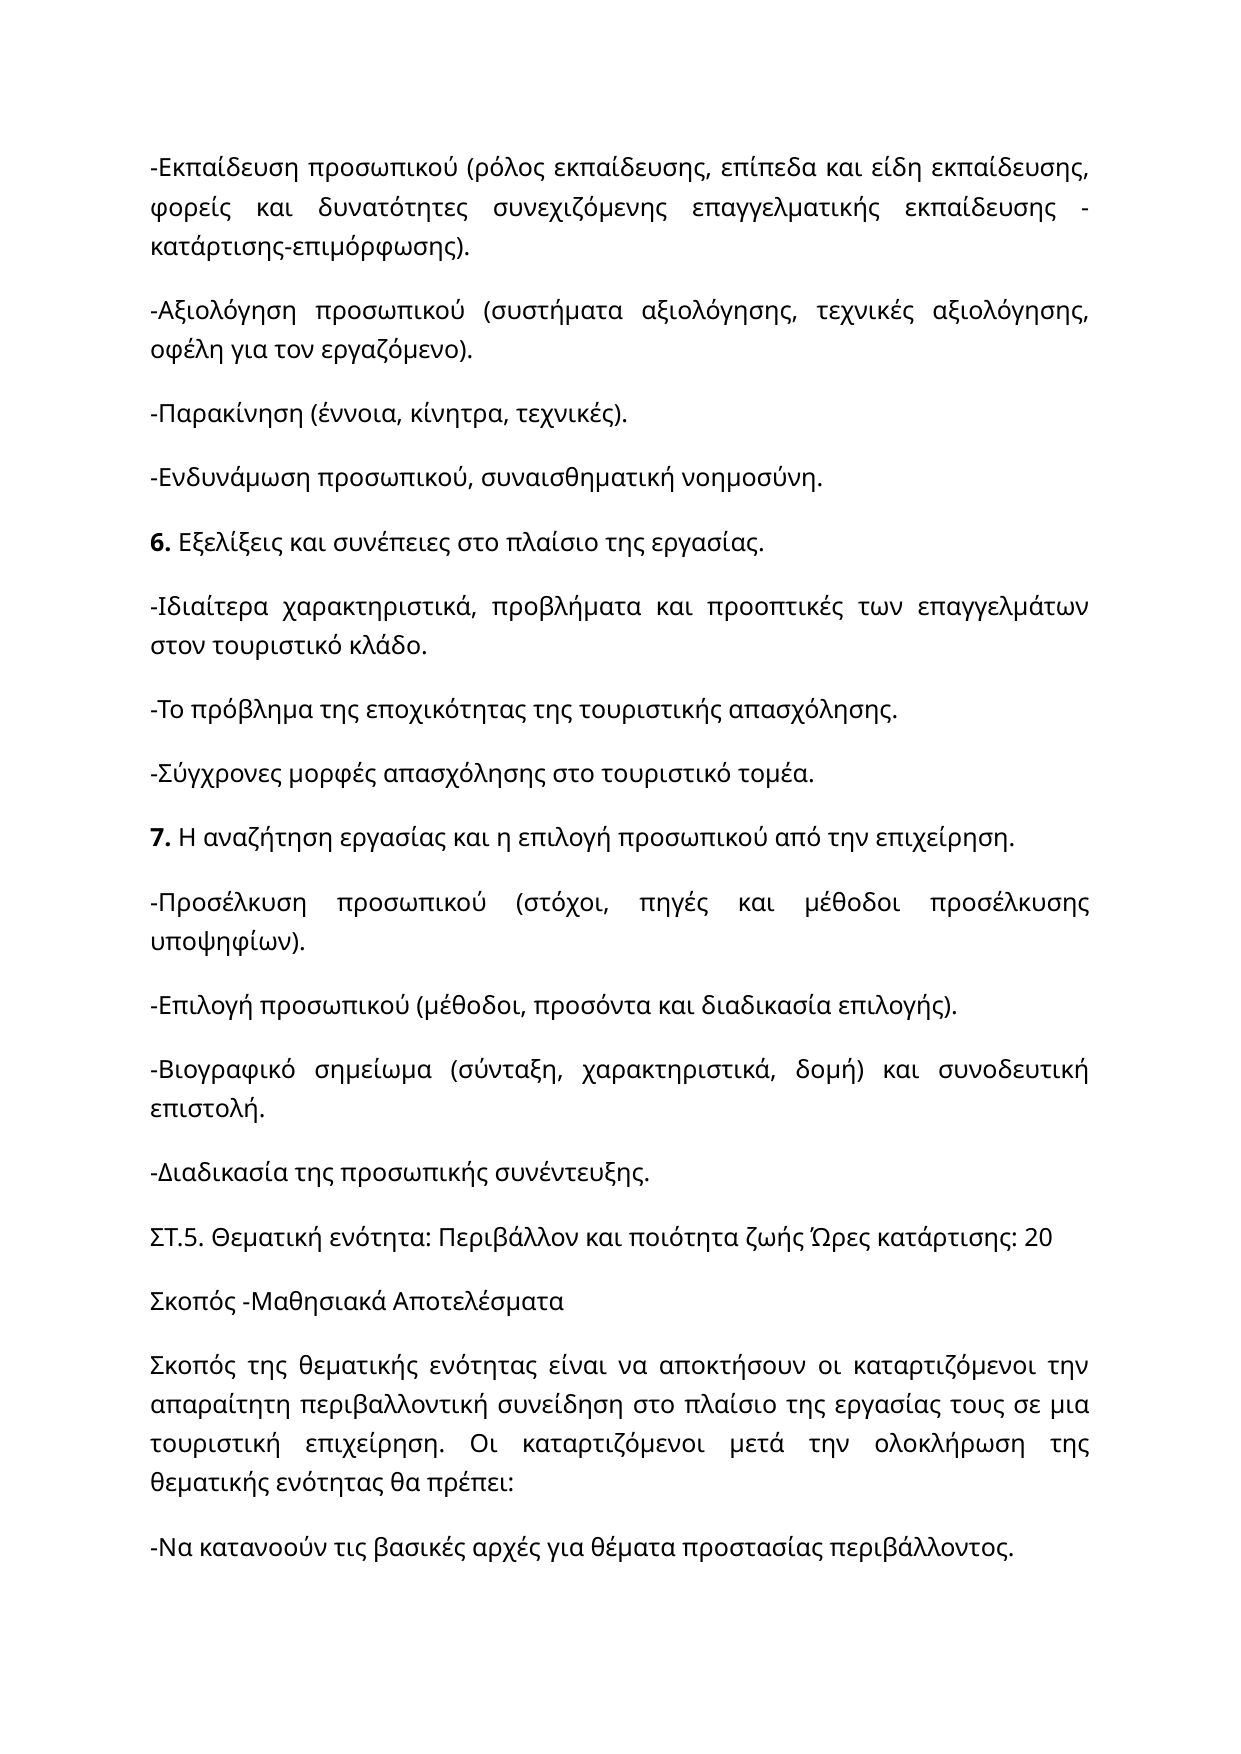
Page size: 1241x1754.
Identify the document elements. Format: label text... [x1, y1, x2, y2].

text -Βιογραφικό σημείωμα (σύνταξη, χαρακτηριστικά, δομή) και συνοδευτική επιστολή. [150, 1052, 1090, 1125]
text -Επιλογή προσωπικού (μέθοδοι, προσόντα και διαδικασία επιλογής). [150, 987, 1090, 1022]
text -Διαδικασία της προσωπικής συνέντευξης. [150, 1155, 1090, 1189]
text -Αξιολόγηση προσωπικού (συστήματα αξιολόγησης, τεχνικές αξιολόγησης, οφέλη για τον εργαζόμενο). [150, 292, 1090, 366]
text -Ενδυνάμωση προσωπικού, συναισθηματική νοημοσύνη. [150, 460, 1090, 494]
text -Εκπαίδευση προσωπικού (ρόλος εκπαίδευσης, επίπεδα και είδη εκπαίδευσης, φορείς και δυνατότητες συνεχιζόμενης επαγγελματικής εκπαίδευσης -κατάρτισης-επιμόρφωσης). [150, 150, 1090, 262]
text -Παρακίνηση (έννοια, κίνητρα, τεχνικές). [150, 396, 1090, 430]
text Σκοπός της θεματικής ενότητας είναι να αποκτήσουν οι καταρτιζόμενοι την απαραίτητη περιβαλλοντική συνείδηση στο πλαίσιο της εργασίας τους σε μια τουριστική επιχείρηση. Οι καταρτιζόμενοι μετά την ολοκλήρωση της θεματικής ενότητας θα πρέπει: [150, 1347, 1090, 1499]
text 6. Εξελίξεις και συνέπειες στο πλαίσιο της εργασίας. [150, 524, 1090, 558]
text -Σύγχρονες μορφές απασχόλησης στο τουριστικό τομέα. [150, 756, 1090, 790]
text -Να κατανοούν τις βασικές αρχές για θέματα προστασίας περιβάλλοντος. [150, 1529, 1090, 1563]
text 7. Η αναζήτηση εργασίας και η επιλογή προσωπικού από την επιχείρηση. [150, 820, 1090, 854]
text -Το πρόβλημα της εποχικότητας της τουριστικής απασχόλησης. [150, 692, 1090, 726]
text ΣΤ.5. Θεματική ενότητα: Περιβάλλον και ποιότητα ζωής Ώρες κατάρτισης: 20 [150, 1219, 1090, 1253]
text Σκοπός -Μαθησιακά Αποτελέσματα [150, 1283, 1090, 1317]
text -Ιδιαίτερα χαρακτηριστικά, προβλήματα και προοπτικές των επαγγελμάτων στον τουριστικό κλάδο. [150, 588, 1090, 662]
text -Προσέλκυση προσωπικού (στόχοι, πηγές και μέθοδοι προσέλκυσης υποψηφίων). [150, 884, 1090, 957]
